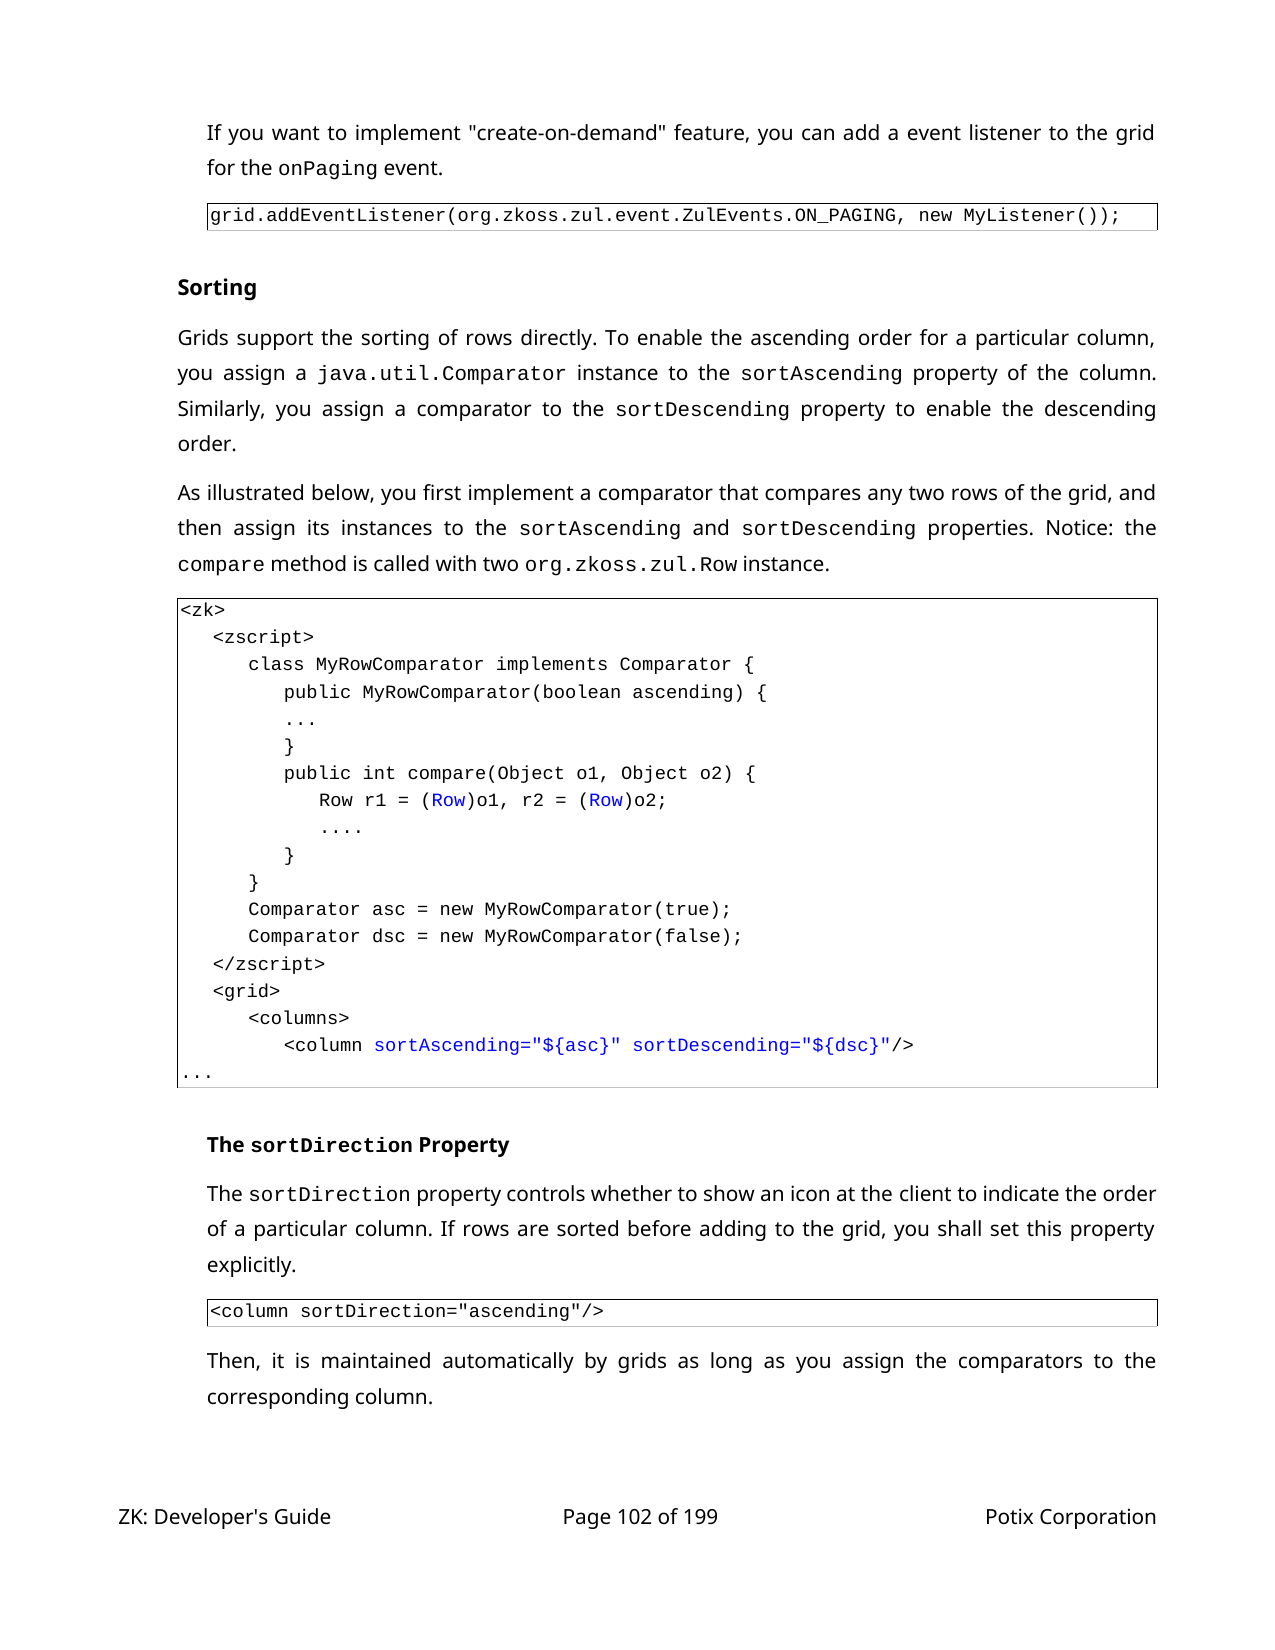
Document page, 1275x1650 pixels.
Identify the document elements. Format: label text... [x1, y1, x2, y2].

text } [178, 870, 1157, 894]
text As illustrated below, you first implement a comparator that compares any two rows of the grid, and then assign its instances to the sortAscending and sortDescending properties. Notice: the compare method is called with two org.zkoss.zul.Row instance. [177, 478, 1157, 577]
text <column sortAscending="${asc}" sortDescending="${dsc}"/> [178, 1033, 1157, 1057]
text public MyRowComparator(boolean ascending) { [178, 679, 1157, 704]
text class MyRowComparator implements Comparator { [178, 652, 1157, 677]
text public int compare(Object o1, Object o2) { [178, 761, 1157, 785]
subtitle The sortDirection Property [207, 1130, 1157, 1158]
text Row r1 = (Row)o1, r2 = (Row)o2; [178, 788, 1157, 812]
text </zscript> [178, 951, 1157, 976]
text } [178, 843, 1157, 867]
text } [178, 734, 1157, 758]
text Comparator dsc = new MyRowComparator(false); [178, 924, 1157, 948]
subtitle Sorting [177, 272, 1157, 302]
text <column sortDirection="ascending"/> [208, 1300, 1157, 1326]
text Then, it is maintained automatically by grids as long as you assign the comparators to the corresponding column. [207, 1347, 1157, 1410]
text If you want to implement "create-on-demand" feature, you can add a event listener to the grid for the onPaging event. [207, 118, 1157, 182]
text The sortDirection property controls whether to show an icon at the client to indicate the order of a particular column. If rows are sorted before adding to the grid, you shall set this property explicitly. [207, 1179, 1157, 1278]
text <columns> [178, 1006, 1157, 1030]
text <grid> [178, 978, 1157, 1003]
text ... [178, 1060, 1157, 1087]
text ... [178, 707, 1157, 731]
text Grids support the sorting of rows directly. To enable the ascending order for a particular column, you assign a java.util.Comparator instance to the sortAscending property of the column. Similarly, you assign a comparator to the sortDescending property to enable the descending order. [177, 323, 1157, 457]
text grid.addEventListener(org.zkoss.zul.event.ZulEvents.ON_PAGING, new MyListener()); [208, 204, 1157, 230]
text <zscript> [178, 625, 1157, 649]
text <zk> [178, 599, 1157, 622]
text .... [178, 815, 1157, 840]
text Comparator asc = new MyRowComparator(true); [178, 897, 1157, 921]
